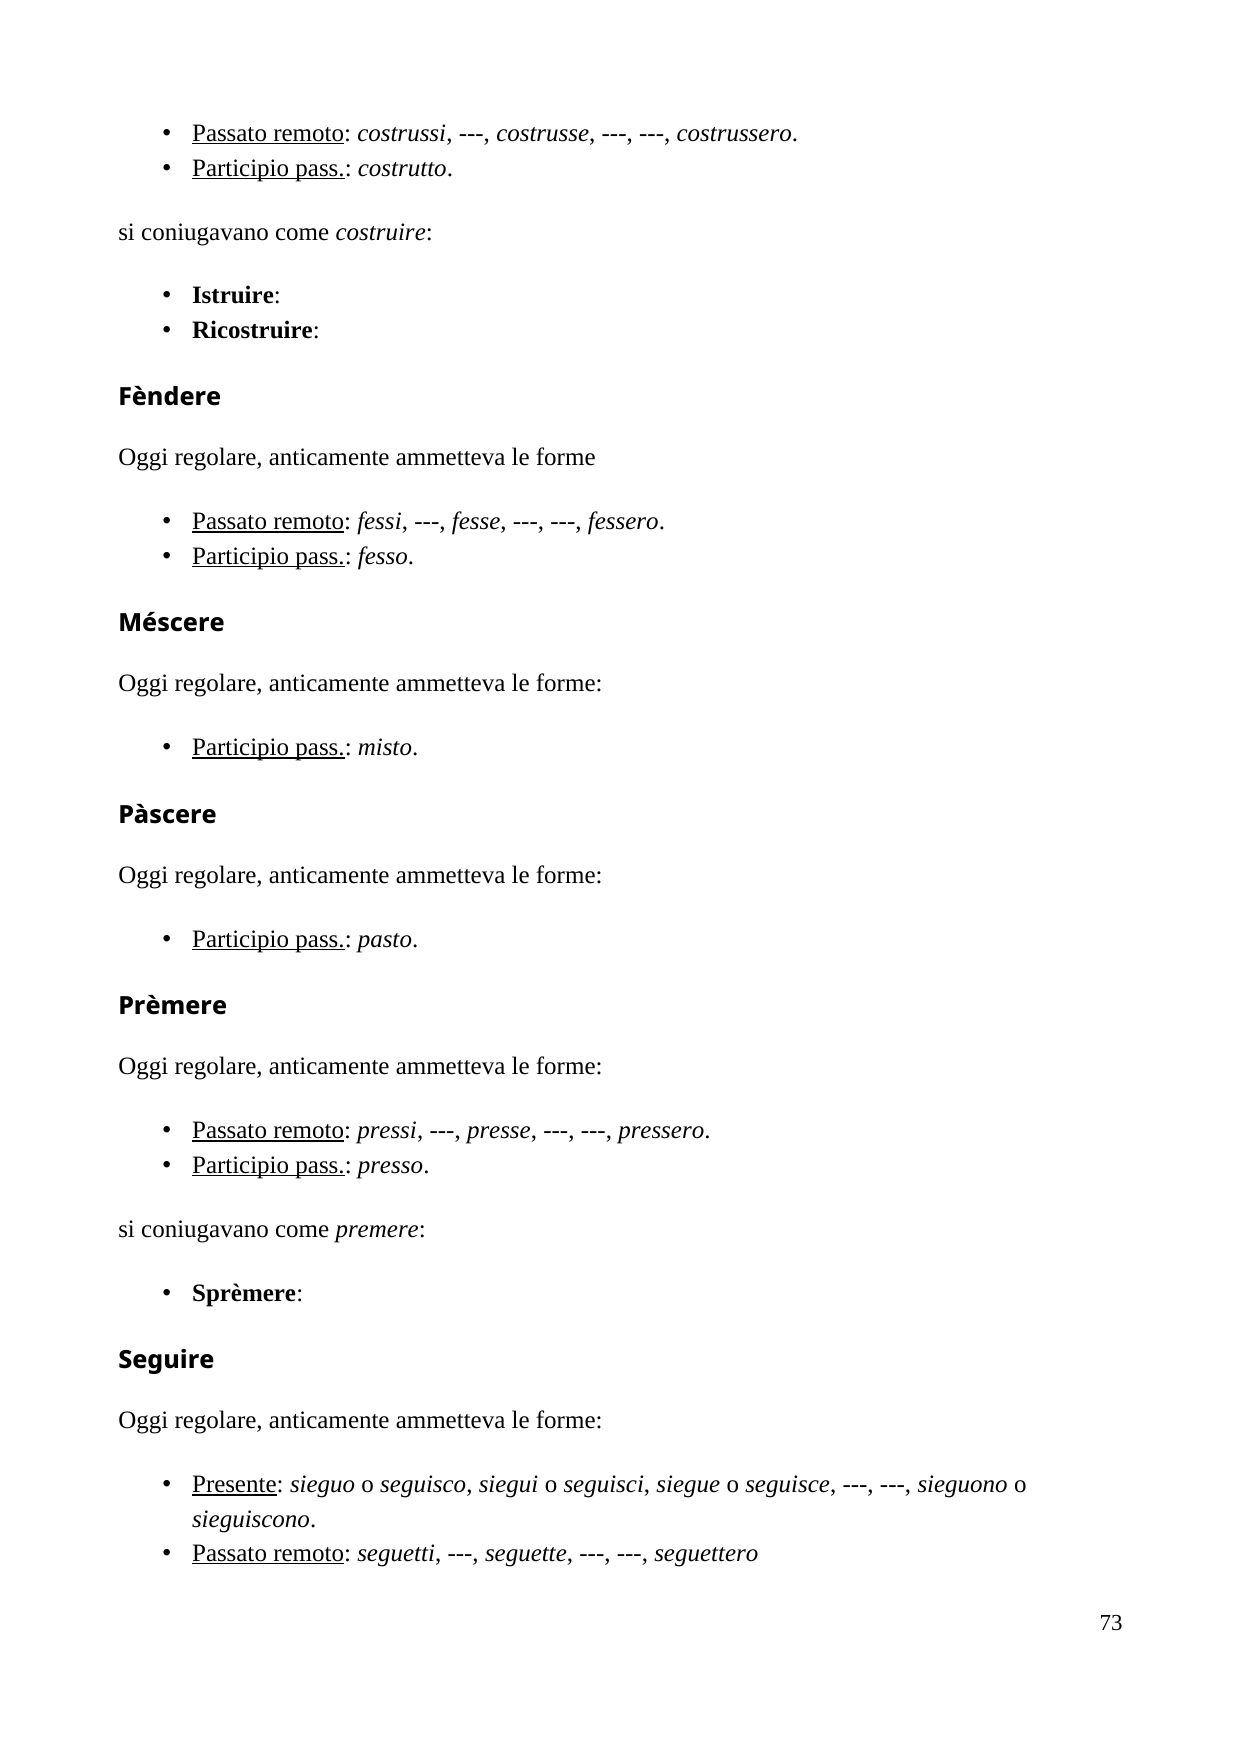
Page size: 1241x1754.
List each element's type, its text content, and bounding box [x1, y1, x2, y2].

text si coniugavano come premere: [118, 1214, 1122, 1242]
subtitle Pàscere [118, 796, 1122, 830]
list Istruire: [162, 281, 1122, 309]
list Presente: sieguo o seguisco, siegui o seguisci, siegue o seguisce, ---, ---, sieguono o sieguiscono. [162, 1469, 1122, 1532]
subtitle Seguire [118, 1342, 1122, 1376]
text Oggi regolare, anticamente ammetteva le forme: [118, 860, 1122, 889]
subtitle Méscere [118, 605, 1122, 639]
list Participio pass.: presso. [162, 1150, 1122, 1178]
list Passato remoto: fessi, ---, fesse, ---, ---, fessero. [162, 506, 1122, 535]
text Oggi regolare, anticamente ammetteva le forme: [118, 1405, 1122, 1434]
list Ricostruire: [162, 315, 1122, 344]
text Oggi regolare, anticamente ammetteva le forme: [118, 668, 1122, 697]
list Passato remoto: costrussi, ---, costrusse, ---, ---, costrussero. [162, 118, 1122, 147]
text si coniugavano come costruire: [118, 217, 1122, 245]
list Participio pass.: misto. [162, 732, 1122, 761]
subtitle Prèmere [118, 988, 1122, 1022]
list Participio pass.: costrutto. [162, 153, 1122, 181]
list Sprèmere: [162, 1278, 1122, 1306]
text Oggi regolare, anticamente ammetteva le forme: [118, 1051, 1122, 1080]
list Participio pass.: fesso. [162, 541, 1122, 570]
list Participio pass.: pasto. [162, 924, 1122, 953]
text Oggi regolare, anticamente ammetteva le forme [118, 442, 1122, 471]
list Passato remoto: pressi, ---, presse, ---, ---, pressero. [162, 1115, 1122, 1144]
subtitle Fèndere [118, 379, 1122, 413]
list Passato remoto: seguetti, ---, seguette, ---, ---, seguettero [162, 1538, 1122, 1567]
